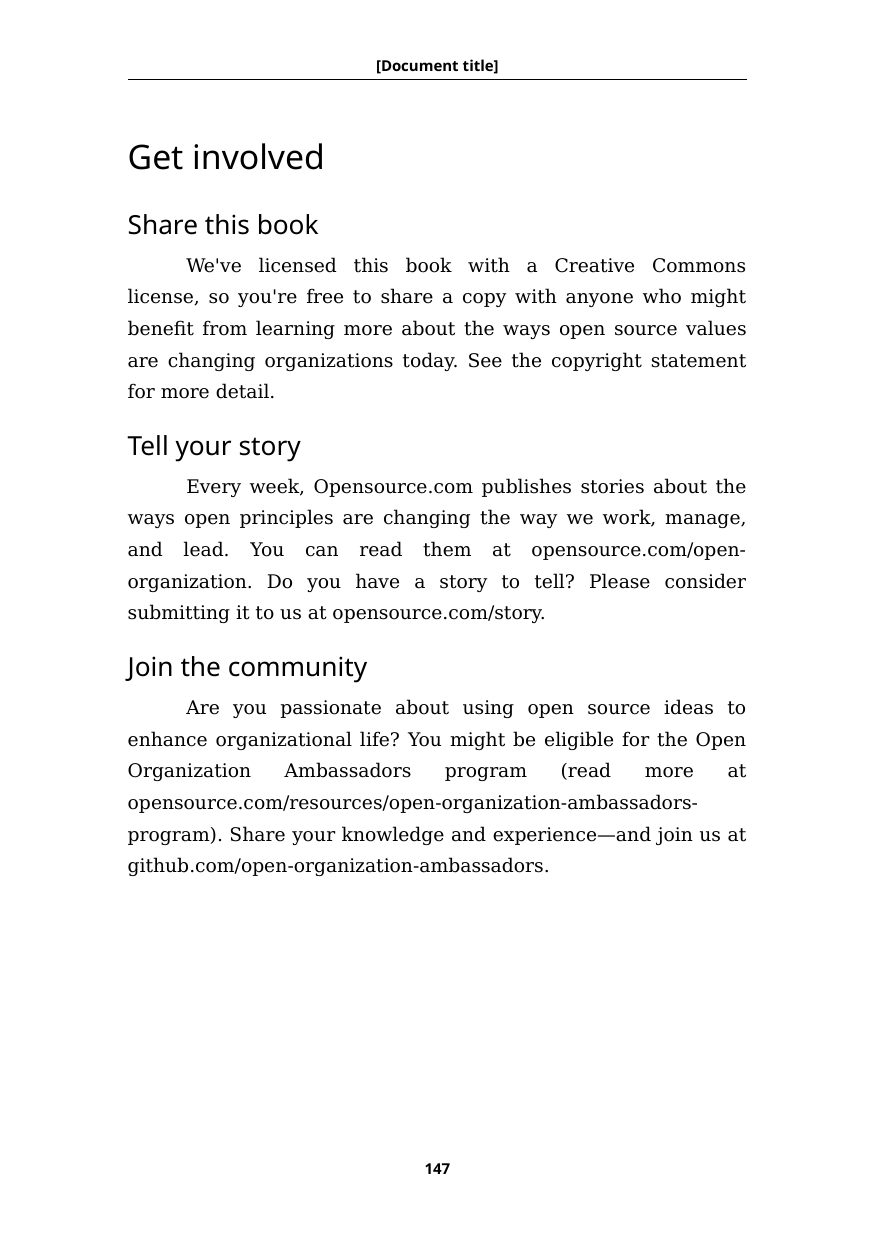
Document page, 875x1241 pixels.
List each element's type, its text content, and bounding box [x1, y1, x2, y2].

text Are you passionate about using open source ideas to enhance organizational life? You might be eligible for the Open Organization Ambassadors program (read more at opensource.com/resources/open-organization-ambassadors-program). Share your knowledge and experience—and join us at github.com/open-organization-ambassadors. [127, 697, 747, 877]
text Every week, Opensource.com publishes stories about the ways open principles are changing the way we work, manage, and lead. You can read them at opensource.com/open-organization. Do you have a story to tell? Please consider submitting it to us at opensource.com/story. [127, 476, 747, 624]
subtitle Tell your story [127, 427, 747, 463]
subtitle Share this book [127, 206, 747, 242]
text We've licensed this book with a Creative Commons license, so you're free to share a copy with anyone who might benefit from learning more about the ways open source values are changing organizations today. See the copyright statement for more detail. [127, 254, 747, 403]
subtitle Join the community [127, 649, 747, 684]
subtitle Get involved [127, 133, 747, 179]
